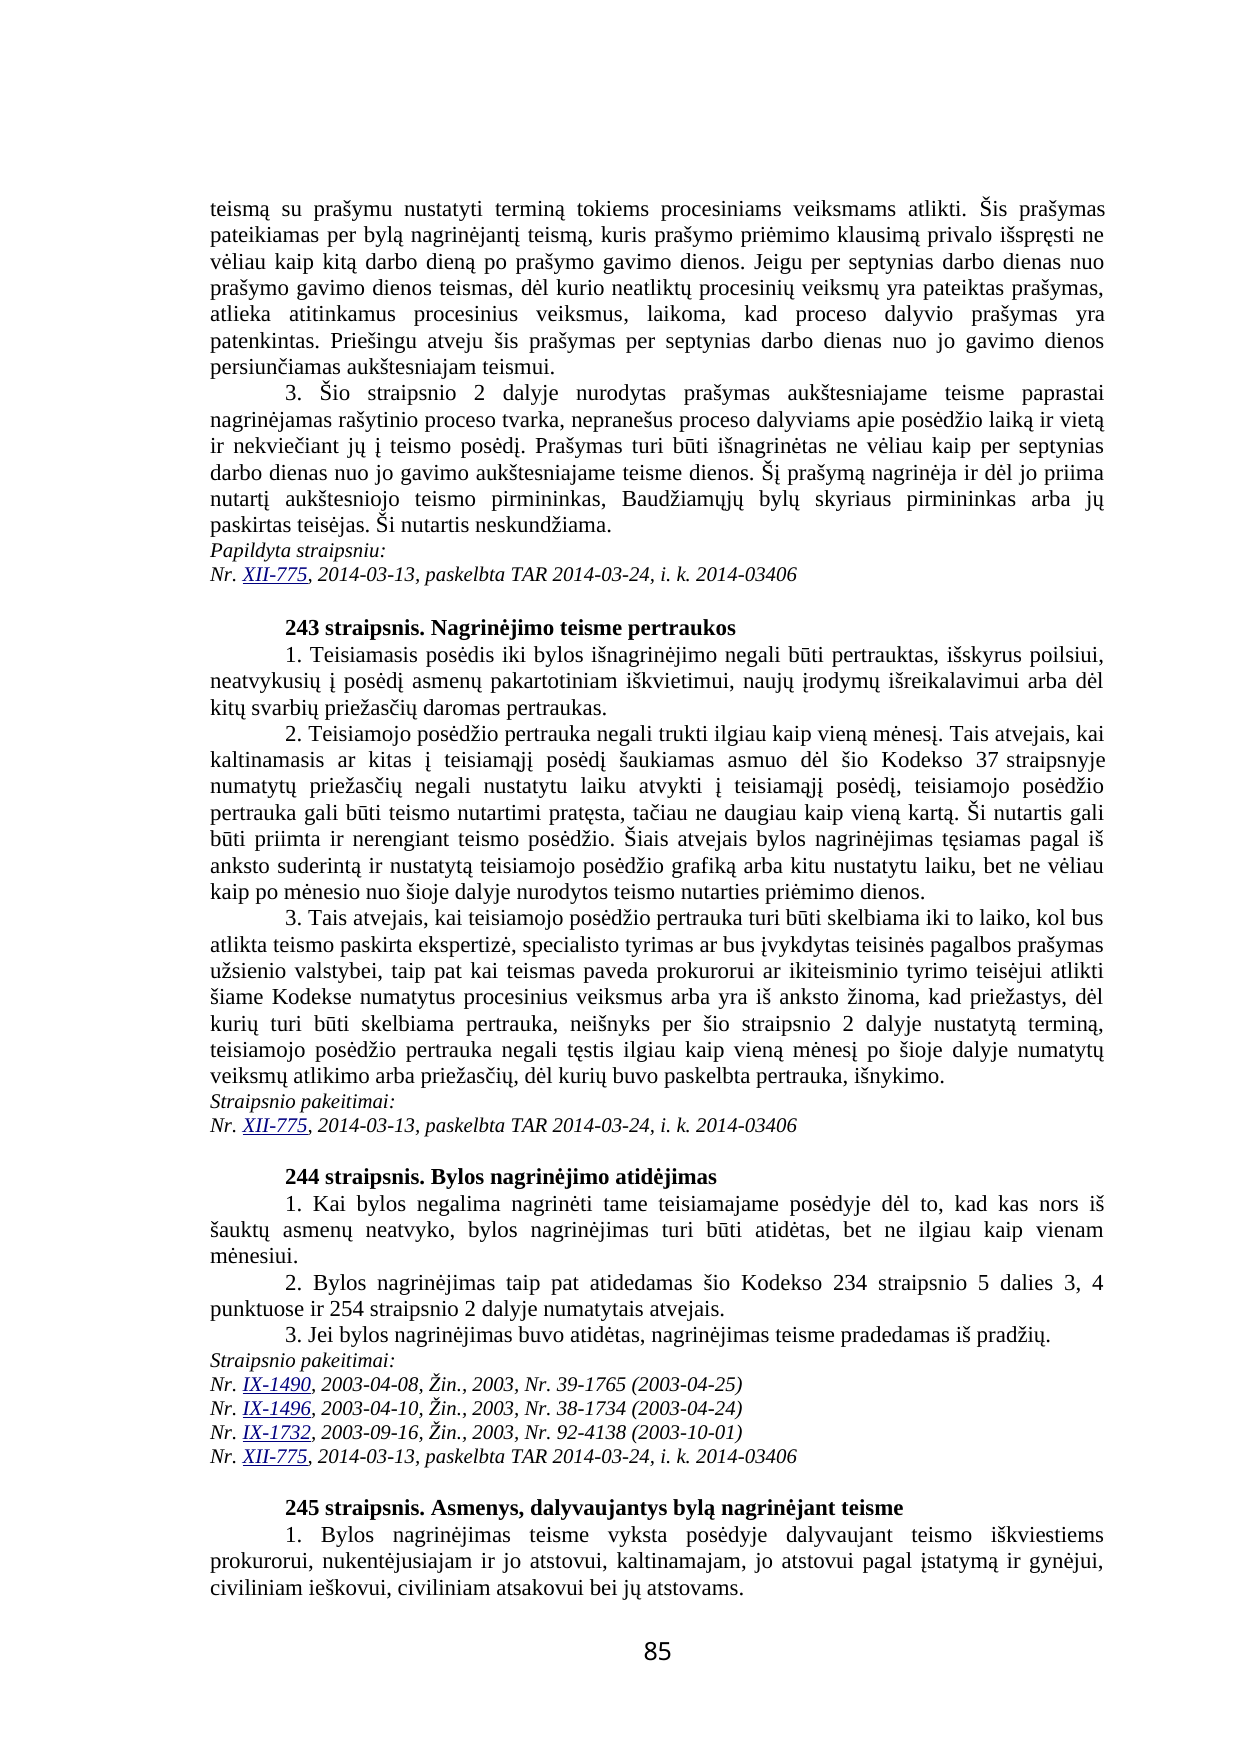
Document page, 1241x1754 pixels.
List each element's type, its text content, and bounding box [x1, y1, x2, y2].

text Nr. XII-775, 2014-03-13, paskelbta TAR 2014-03-24, i. k. 2014-03406 [210, 562, 1106, 586]
text 3. Tais atvejais, kai teisiamojo posėdžio pertrauka turi būti skelbiama iki to laiko, kol bus atlikta teismo paskirta ekspertizė, specialisto tyrimas ar bus įvykdytas teisinės pagalbos prašymas užsienio valstybei, taip pat kai teismas paveda prokurorui ar ikiteisminio tyrimo teisėjui atlikti šiame Kodekse numatytus procesinius veiksmus arba yra iš anksto žinoma, kad priežastys, dėl kurių turi būti skelbiama pertrauka, neišnyks per šio straipsnio 2 dalyje nustatytą terminą, teisiamojo posėdžio pertrauka negali tęstis ilgiau kaip vieną mėnesį po šioje dalyje numatytų veiksmų atlikimo arba priežasčių, dėl kurių buvo paskelbta pertrauka, išnykimo. [210, 904, 1106, 1089]
text Nr. IX-1732, 2003-09-16, Žin., 2003, Nr. 92-4138 (2003-10-01) [210, 1420, 1106, 1444]
text 3. Jei bylos nagrinėjimas buvo atidėtas, nagrinėjimas teisme pradedamas iš pradžių. [210, 1321, 1106, 1348]
text 1. Teisiamasis posėdis iki bylos išnagrinėjimo negali būti pertrauktas, išskyrus poilsiui, neatvykusių į posėdį asmenų pakartotiniam iškvietimui, naujų įrodymų išreikalavimui arba dėl kitų svarbių priežasčių daromas pertraukas. [210, 641, 1106, 720]
text Nr. XII-775, 2014-03-13, paskelbta TAR 2014-03-24, i. k. 2014-03406 [210, 1113, 1106, 1137]
text 2. Teisiamojo posėdžio pertrauka negali trukti ilgiau kaip vieną mėnesį. Tais atvejais, kai kaltinamasis ar kitas į teisiamąjį posėdį šaukiamas asmuo dėl šio Kodekso 37 straipsnyje numatytų priežasčių negali nustatytu laiku atvykti į teisiamąjį posėdį, teisiamojo posėdžio pertrauka gali būti teismo nutartimi pratęsta, tačiau ne daugiau kaip vieną kartą. Ši nutartis gali būti priimta ir nerengiant teismo posėdžio. Šiais atvejais bylos nagrinėjimas tęsiamas pagal iš anksto suderintą ir nustatytą teisiamojo posėdžio grafiką arba kitu nustatytu laiku, bet ne vėliau kaip po mėnesio nuo šioje dalyje nurodytos teismo nutarties priėmimo dienos. [210, 720, 1106, 904]
text Straipsnio pakeitimai: [210, 1089, 1106, 1113]
text 3. Šio straipsnio 2 dalyje nurodytas prašymas aukštesniajame teisme paprastai nagrinėjamas rašytinio proceso tvarka, nepranešus proceso dalyviams apie posėdžio laiką ir vietą ir nekviečiant jų į teismo posėdį. Prašymas turi būti išnagrinėtas ne vėliau kaip per septynias darbo dienas nuo jo gavimo aukštesniajame teisme dienos. Šį prašymą nagrinėja ir dėl jo priima nutartį aukštesniojo teismo pirmininkas, Baudžiamųjų bylų skyriaus pirmininkas arba jų paskirtas teisėjas. Ši nutartis neskundžiama. [210, 379, 1106, 538]
text Nr. IX-1496, 2003-04-10, Žin., 2003, Nr. 38-1734 (2003-04-24) [210, 1396, 1106, 1420]
text 1. Bylos nagrinėjimas teisme vyksta posėdyje dalyvaujant teismo iškviestiems prokurorui, nukentėjusiajam ir jo atstovui, kaltinamajam, jo atstovui pagal įstatymą ir gynėjui, civiliniam ieškovui, civiliniam atsakovui bei jų atstovams. [210, 1521, 1106, 1600]
text 245 straipsnis. Asmenys, dalyvaujantys bylą nagrinėjant teisme [210, 1494, 1106, 1521]
text Papildyta straipsniu: [210, 538, 1106, 562]
text Nr. XII-775, 2014-03-13, paskelbta TAR 2014-03-24, i. k. 2014-03406 [210, 1444, 1106, 1468]
text 244 straipsnis. Bylos nagrinėjimo atidėjimas [210, 1163, 1106, 1190]
text Straipsnio pakeitimai: [210, 1348, 1106, 1372]
text 2. Bylos nagrinėjimas taip pat atidedamas šio Kodekso 234 straipsnio 5 dalies 3, 4 punktuose ir 254 straipsnio 2 dalyje numatytais atvejais. [210, 1269, 1106, 1321]
text Nr. IX-1490, 2003-04-08, Žin., 2003, Nr. 39-1765 (2003-04-25) [210, 1372, 1106, 1396]
text teismą su prašymu nustatyti terminą tokiems procesiniams veiksmams atlikti. Šis prašymas pateikiamas per bylą nagrinėjantį teismą, kuris prašymo priėmimo klausimą privalo išspręsti ne vėliau kaip kitą darbo dieną po prašymo gavimo dienos. Jeigu per septynias darbo dienas nuo prašymo gavimo dienos teismas, dėl kurio neatliktų procesinių veiksmų yra pateiktas prašymas, atlieka atitinkamus procesinius veiksmus, laikoma, kad proceso dalyvio prašymas yra patenkintas. Priešingu atveju šis prašymas per septynias darbo dienas nuo jo gavimo dienos persiunčiamas aukštesniajam teismui. [210, 195, 1106, 379]
text 243 straipsnis. Nagrinėjimo teisme pertraukos [210, 614, 1106, 641]
text 1. Kai bylos negalima nagrinėti tame teisiamajame posėdyje dėl to, kad kas nors iš šauktų asmenų neatvyko, bylos nagrinėjimas turi būti atidėtas, bet ne ilgiau kaip vienam mėnesiui. [210, 1190, 1106, 1269]
